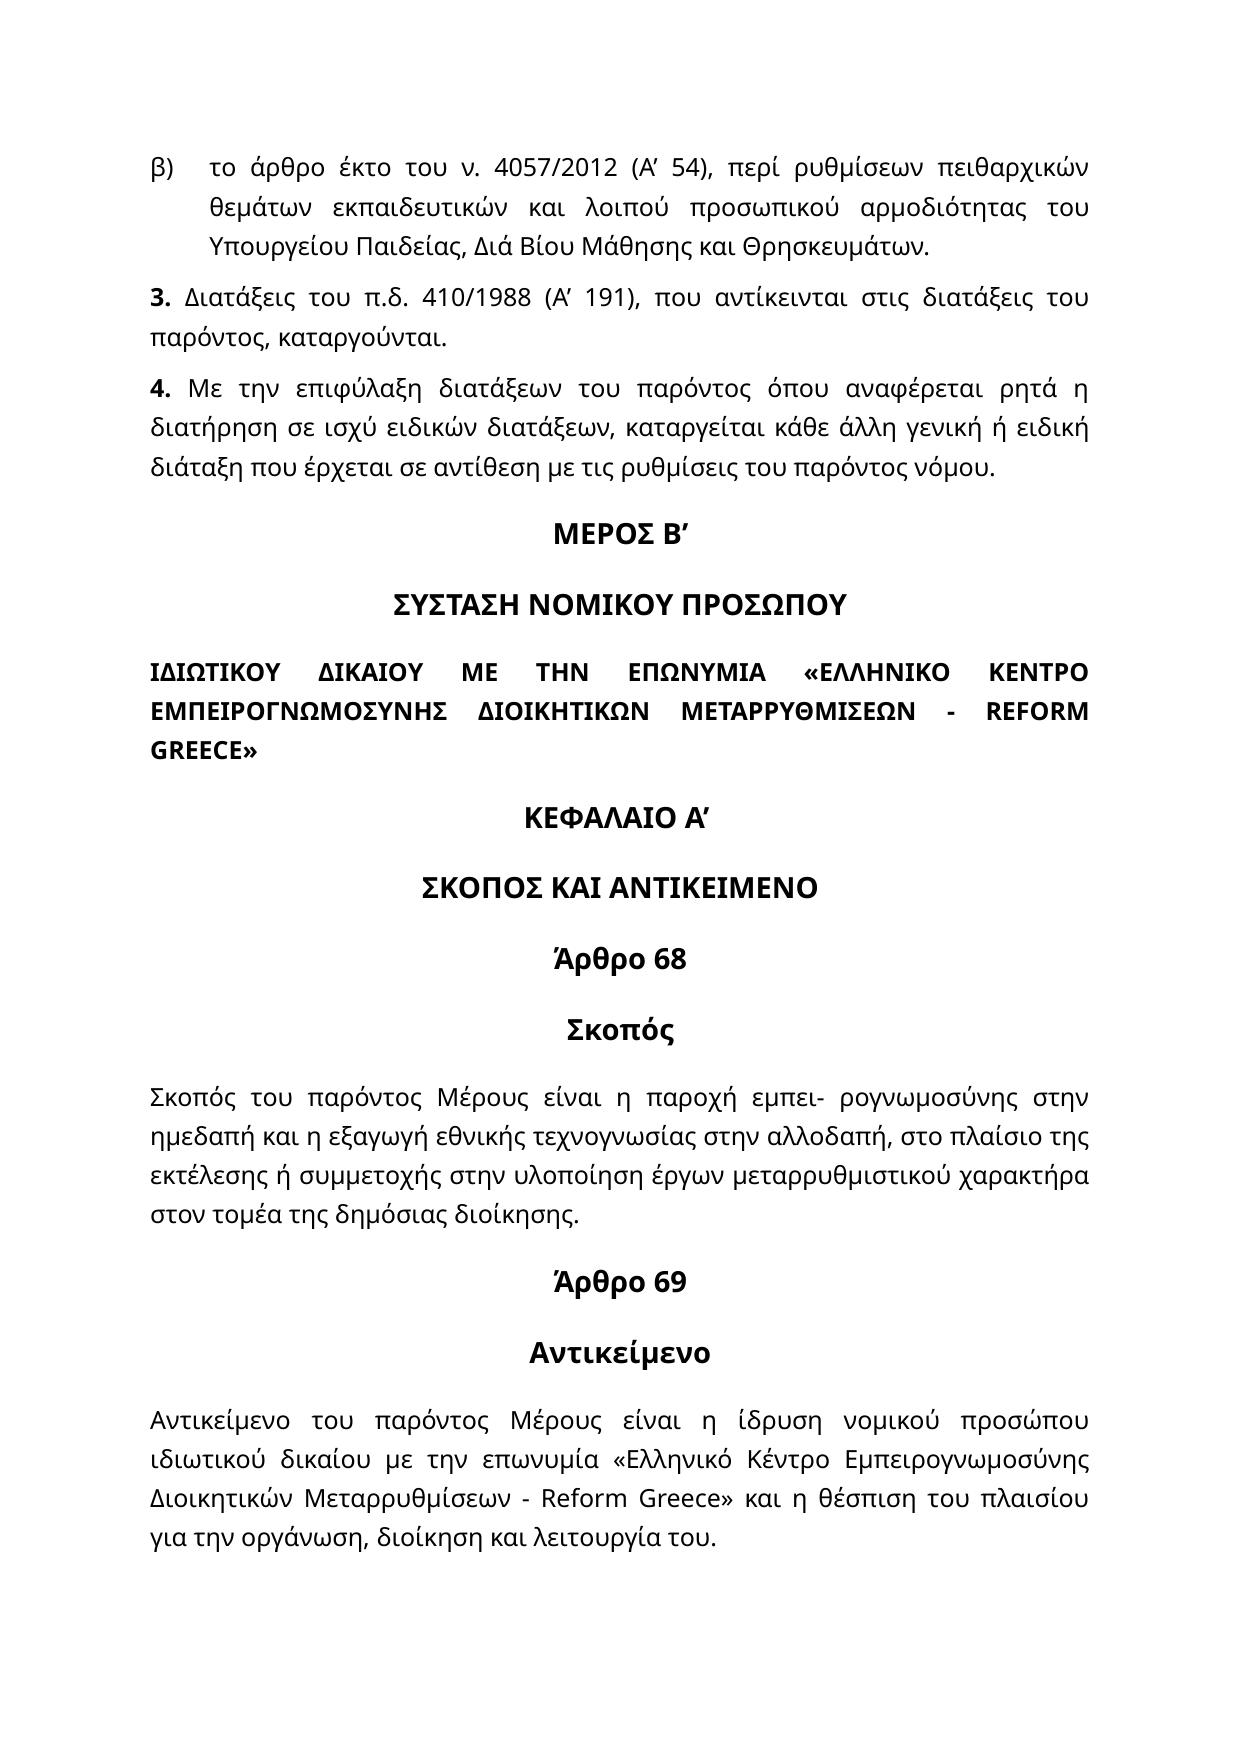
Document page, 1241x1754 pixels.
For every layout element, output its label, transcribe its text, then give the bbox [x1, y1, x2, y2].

text Αντικείμενο του παρόντος Μέρους είναι η ίδρυση νομικού προσώπου ιδιωτικού δικαίου με την επωνυμία «Ελληνικό Κέντρο Εμπειρογνωμοσύνης Διοικητικών Μεταρρυθμίσεων - Reform Greece» και η θέσπιση του πλαισίου για την οργάνωση, διοίκηση και λειτουργία του. [150, 1402, 1090, 1554]
subtitle ΚΕΦΑΛΑΙΟ Α’ [150, 797, 1090, 837]
subtitle Σκοπός [150, 1009, 1090, 1049]
text Σκοπός του παρόντος Μέρους είναι η παροχή εμπει- ρογνωμοσύνης στην ημεδαπή και η εξαγωγή εθνικής τεχνογνωσίας στην αλλοδαπή, στο πλαίσιο της εκτέλεσης ή συμμετοχής στην υλοποίηση έργων μεταρρυθμιστικού χαρακτήρα στον τομέα της δημόσιας διοίκησης. [150, 1079, 1090, 1231]
subtitle ΣΥΣΤΑΣΗ ΝΟΜΙΚΟΥ ΠΡΟΣΩΠΟΥ [150, 584, 1090, 624]
subtitle Άρθρο 69 [150, 1261, 1090, 1301]
subtitle Αντικείμενο [150, 1332, 1090, 1372]
text 3. Διατάξεις του π.δ. 410/1988 (Α’ 191), που αντίκεινται στις διατάξεις του παρόντος, καταργούνται. [150, 280, 1090, 353]
subtitle ΜΕΡΟΣ Β’ [150, 513, 1090, 553]
list β) το άρθρο έκτο του ν. 4057/2012 (Α’ 54), περί ρυθμίσεων πειθαρχικών θεμάτων εκπαιδευτικών και λοιπού προσωπικού αρμοδιότητας του Υπουργείου Παιδείας, Διά Βίου Μάθησης και Θρησκευμάτων. [150, 150, 1090, 262]
text 4. Με την επιφύλαξη διατάξεων του παρόντος όπου αναφέρεται ρητά η διατήρηση σε ισχύ ειδικών διατάξεων, καταργείται κάθε άλλη γενική ή ειδική διάταξη που έρχεται σε αντίθεση με τις ρυθμίσεις του παρόντος νόμου. [150, 371, 1090, 483]
subtitle Άρθρο 68 [150, 938, 1090, 978]
subtitle ΣΚΟΠΟΣ ΚΑΙ ΑΝΤΙΚΕΙΜΕΝΟ [150, 868, 1090, 907]
text ΙΔΙΩΤΙΚΟΥ ΔΙΚΑΙΟΥ ΜΕ ΤΗΝ ΕΠΩΝΥΜΙΑ «ΕΛΛΗΝΙΚΟ ΚΕΝΤΡΟ ΕΜΠΕΙΡΟΓΝΩΜΟΣΥΝΗΣ ΔΙΟΙΚΗΤΙΚΩΝ ΜΕΤΑΡΡΥΘΜΙΣΕΩΝ - REFORM GREECE» [150, 654, 1090, 767]
